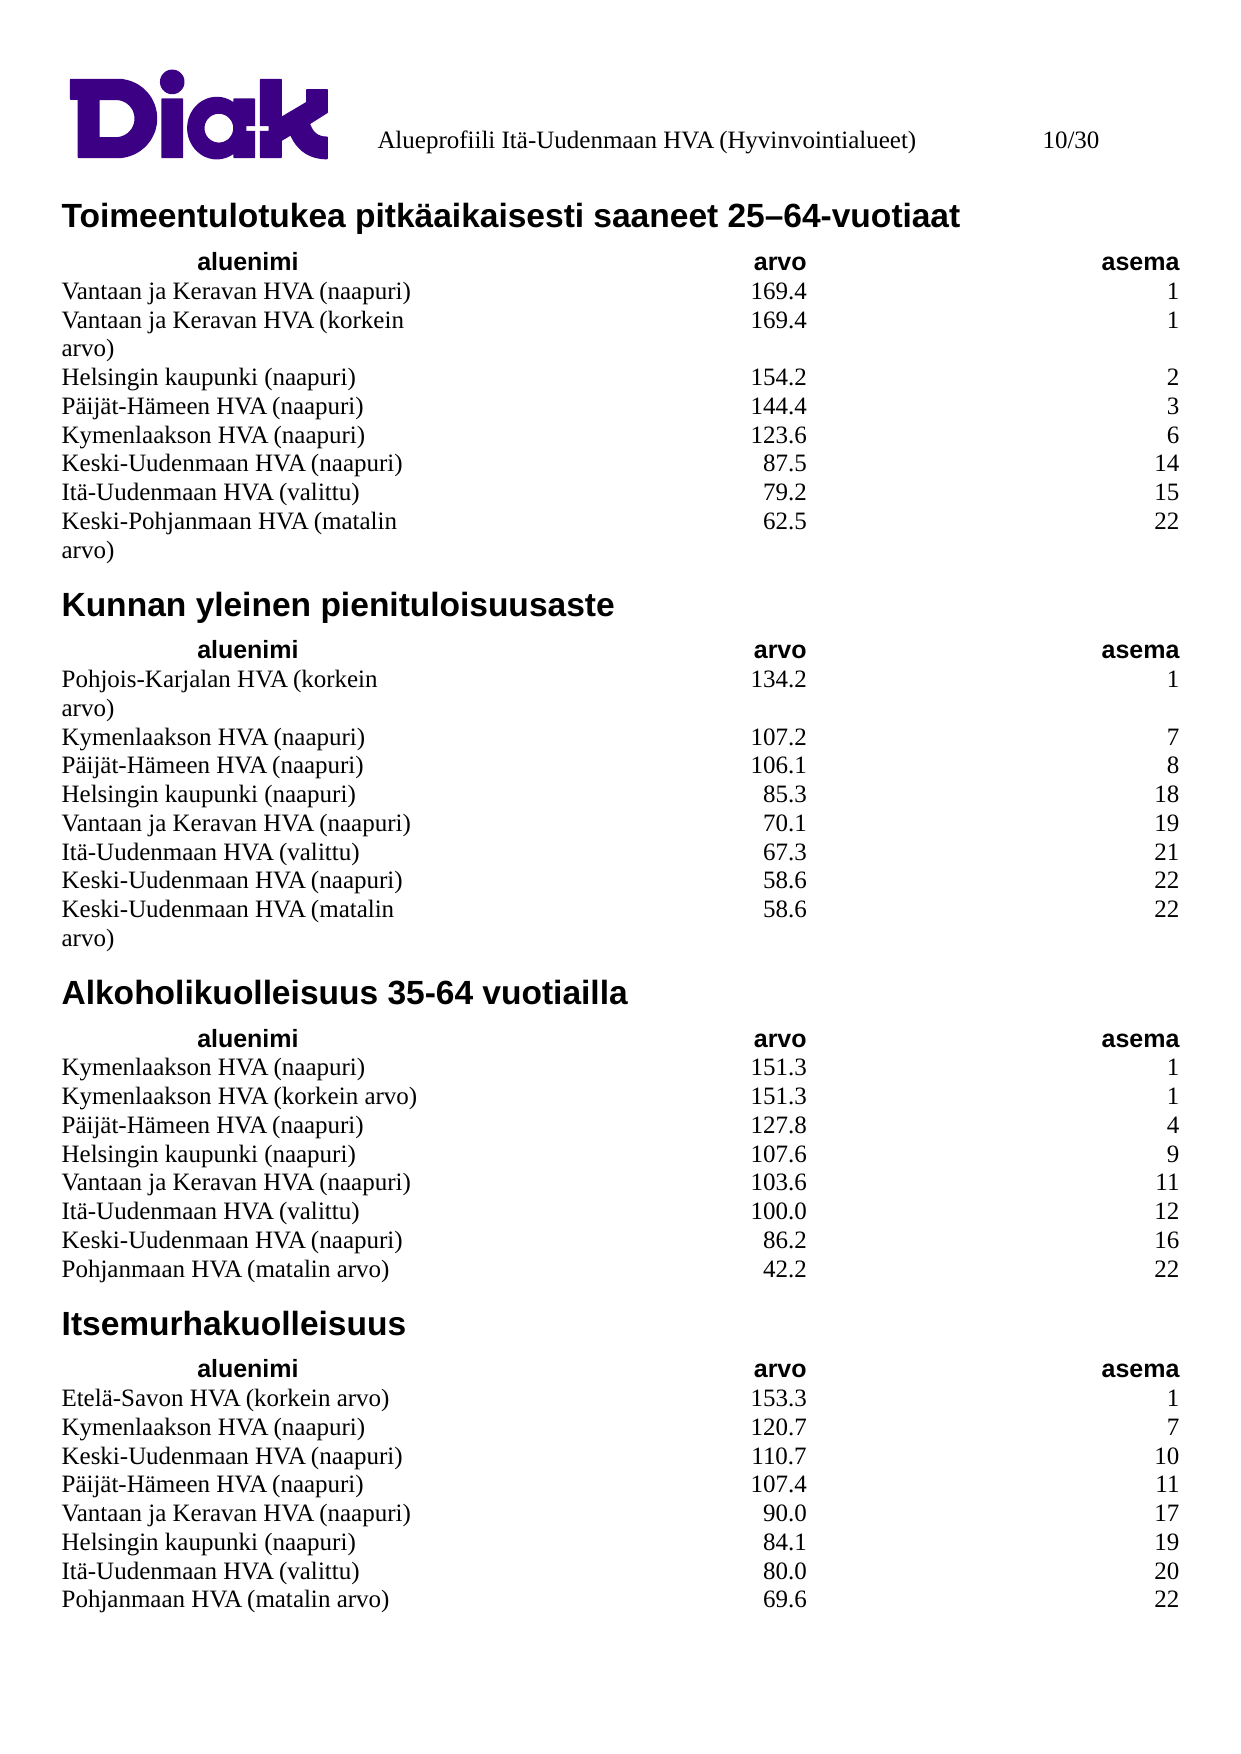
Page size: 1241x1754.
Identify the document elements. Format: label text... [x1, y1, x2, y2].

table_header aluenimi [61, 247, 434, 276]
table_cell 1 [806, 1383, 1179, 1412]
table_cell Pohjanmaan HVA (matalin arvo) [61, 1585, 434, 1613]
table_header arvo [434, 247, 806, 276]
table_cell 86.2 [434, 1225, 806, 1254]
table_cell 123.6 [434, 420, 806, 448]
table_cell Kymenlaakson HVA (naapuri) [61, 420, 434, 448]
table_cell 110.7 [434, 1441, 806, 1469]
table_cell 22 [806, 1254, 1179, 1282]
table_cell 14 [806, 449, 1179, 477]
table_cell 22 [806, 866, 1179, 894]
table_cell 151.3 [434, 1081, 806, 1110]
table_cell 3 [806, 391, 1179, 420]
table_cell Vantaan ja Keravan HVA (naapuri) [61, 276, 434, 305]
table_cell 107.4 [434, 1470, 806, 1498]
table_cell 1 [806, 276, 1179, 305]
table_cell Kymenlaakson HVA (naapuri) [61, 722, 434, 751]
table_cell 10 [806, 1441, 1179, 1469]
table_cell 127.8 [434, 1110, 806, 1139]
table_cell Pohjois-Karjalan HVA (korkein arvo) [61, 664, 434, 722]
table_cell 22 [806, 894, 1179, 952]
table_cell 107.2 [434, 722, 806, 751]
table_cell 19 [806, 808, 1179, 837]
table_cell Itä-Uudenmaan HVA (valittu) [61, 837, 434, 866]
table_cell 11 [806, 1470, 1179, 1498]
table_cell Keski-Uudenmaan HVA (matalin arvo) [61, 894, 434, 952]
table_header arvo [434, 1355, 806, 1383]
table_cell Keski-Pohjanmaan HVA (matalin arvo) [61, 506, 434, 563]
subtitle Alkoholikuolleisuus 35-64 vuotiailla [61, 973, 1179, 1011]
table_cell 15 [806, 477, 1179, 506]
table_cell Vantaan ja Keravan HVA (naapuri) [61, 1498, 434, 1527]
table_header asema [806, 1355, 1179, 1383]
table_cell Helsingin kaupunki (naapuri) [61, 362, 434, 391]
table_cell 69.6 [434, 1585, 806, 1613]
table_cell Päijät-Hämeen HVA (naapuri) [61, 1470, 434, 1498]
table_cell Vantaan ja Keravan HVA (korkein arvo) [61, 305, 434, 362]
table_cell Keski-Uudenmaan HVA (naapuri) [61, 1225, 434, 1254]
table_cell 144.4 [434, 391, 806, 420]
table_header asema [806, 247, 1179, 276]
table_cell Päijät-Hämeen HVA (naapuri) [61, 391, 434, 420]
table_header asema [806, 1024, 1179, 1052]
table_cell 4 [806, 1110, 1179, 1139]
subtitle Kunnan yleinen pienituloisuusaste [61, 584, 1179, 623]
table_cell 58.6 [434, 866, 806, 894]
table_cell 7 [806, 722, 1179, 751]
table_cell 169.4 [434, 276, 806, 305]
table_cell 85.3 [434, 779, 806, 808]
table_header arvo [434, 636, 806, 664]
table_cell Helsingin kaupunki (naapuri) [61, 779, 434, 808]
table_cell 107.6 [434, 1139, 806, 1167]
table_cell 120.7 [434, 1412, 806, 1441]
table_cell 11 [806, 1168, 1179, 1196]
table_cell 79.2 [434, 477, 806, 506]
table_cell 1 [806, 664, 1179, 722]
table_cell 87.5 [434, 449, 806, 477]
table_cell 169.4 [434, 305, 806, 362]
table_cell 12 [806, 1196, 1179, 1225]
table_cell Päijät-Hämeen HVA (naapuri) [61, 1110, 434, 1139]
table_cell Kymenlaakson HVA (naapuri) [61, 1412, 434, 1441]
table_header aluenimi [61, 636, 434, 664]
table_cell 17 [806, 1498, 1179, 1527]
table_cell 42.2 [434, 1254, 806, 1282]
subtitle Itsemurhakuolleisuus [61, 1303, 1179, 1342]
table_header asema [806, 636, 1179, 664]
table_cell 1 [806, 305, 1179, 362]
table_header aluenimi [61, 1024, 434, 1052]
table_cell 106.1 [434, 751, 806, 779]
table_cell 2 [806, 362, 1179, 391]
table_cell Kymenlaakson HVA (korkein arvo) [61, 1081, 434, 1110]
table_cell 8 [806, 751, 1179, 779]
table_cell 62.5 [434, 506, 806, 563]
table_cell Vantaan ja Keravan HVA (naapuri) [61, 1168, 434, 1196]
table_cell Keski-Uudenmaan HVA (naapuri) [61, 1441, 434, 1469]
table_cell 153.3 [434, 1383, 806, 1412]
table_cell 151.3 [434, 1053, 806, 1081]
table_cell 20 [806, 1556, 1179, 1584]
table_header arvo [434, 1024, 806, 1052]
table_cell Keski-Uudenmaan HVA (naapuri) [61, 866, 434, 894]
table_cell Itä-Uudenmaan HVA (valittu) [61, 1556, 434, 1584]
table_cell Itä-Uudenmaan HVA (valittu) [61, 1196, 434, 1225]
table_cell 18 [806, 779, 1179, 808]
table_cell 84.1 [434, 1527, 806, 1556]
table_cell Etelä-Savon HVA (korkein arvo) [61, 1383, 434, 1412]
subtitle Toimeentulotukea pitkäaikaisesti saaneet 25–64-vuotiaat [61, 196, 1179, 235]
table_cell Vantaan ja Keravan HVA (naapuri) [61, 808, 434, 837]
table_cell Itä-Uudenmaan HVA (valittu) [61, 477, 434, 506]
table_cell 19 [806, 1527, 1179, 1556]
table_cell Helsingin kaupunki (naapuri) [61, 1139, 434, 1167]
table_cell 16 [806, 1225, 1179, 1254]
table_cell 103.6 [434, 1168, 806, 1196]
table_header aluenimi [61, 1355, 434, 1383]
table_cell Päijät-Hämeen HVA (naapuri) [61, 751, 434, 779]
table_cell 100.0 [434, 1196, 806, 1225]
table_cell 154.2 [434, 362, 806, 391]
table_cell 70.1 [434, 808, 806, 837]
table_cell 134.2 [434, 664, 806, 722]
table_cell 21 [806, 837, 1179, 866]
table_cell 58.6 [434, 894, 806, 952]
table_cell 90.0 [434, 1498, 806, 1527]
table_cell Helsingin kaupunki (naapuri) [61, 1527, 434, 1556]
table_cell 67.3 [434, 837, 806, 866]
table_cell Pohjanmaan HVA (matalin arvo) [61, 1254, 434, 1282]
table_cell 1 [806, 1053, 1179, 1081]
table_cell 22 [806, 1585, 1179, 1613]
table_cell 6 [806, 420, 1179, 448]
table_cell 7 [806, 1412, 1179, 1441]
table_cell 22 [806, 506, 1179, 563]
table_cell 1 [806, 1081, 1179, 1110]
table_cell Kymenlaakson HVA (naapuri) [61, 1053, 434, 1081]
table_cell 80.0 [434, 1556, 806, 1584]
table_cell Keski-Uudenmaan HVA (naapuri) [61, 449, 434, 477]
table_cell 9 [806, 1139, 1179, 1167]
